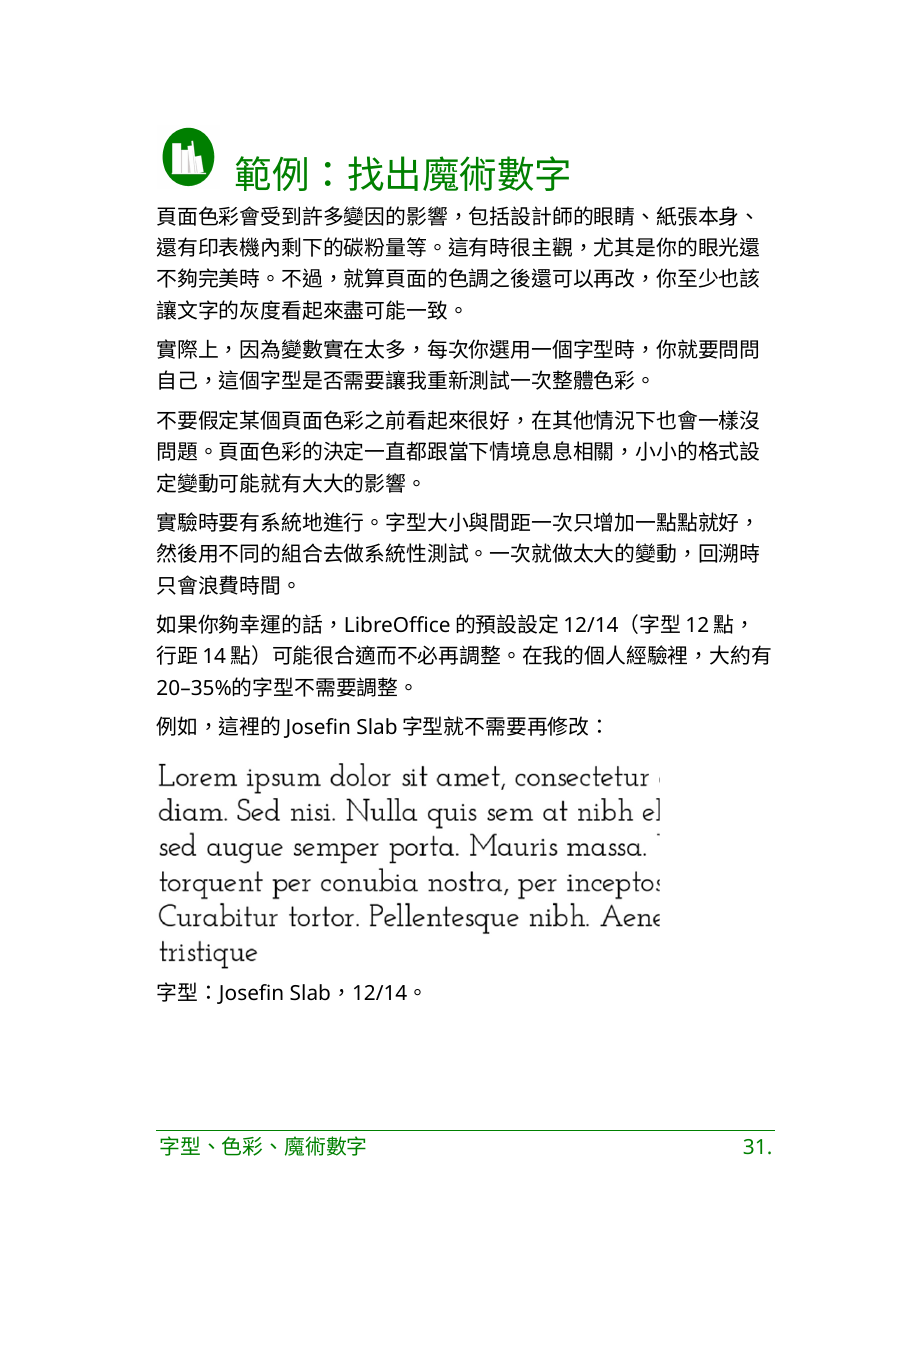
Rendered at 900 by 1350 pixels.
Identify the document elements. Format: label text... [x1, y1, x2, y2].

text 實際上，因為變數實在太多，每次你選用一個字型時，你就要問問自己，這個字型是否需要讓我重新測試一次整體色彩。 [156, 333, 775, 395]
picture [157, 125, 220, 189]
text 如果你夠幸運的話，LibreOffice的預設設定12/14（字型12點，行距14點）可能很合適而不必再調整。在我的個人經驗裡，大約有20–35%的字型不需要調整。 [156, 608, 775, 701]
text 不要假定某個頁面色彩之前看起來很好，在其他情況下也會一樣沒問題。頁面色彩的決定一直都跟當下情境息息相關，小小的格式設定變動可能就有大大的影響。 [156, 403, 775, 497]
table_header [660, 757, 775, 968]
text 例如，這裡的Josefin Slab字型就不需要再修改： [156, 710, 775, 741]
subtitle 範例：找出魔術數字 [156, 125, 775, 199]
text 頁面色彩會受到許多變因的影響，包括設計師的眼睛、紙張本身、還有印表機內剩下的碳粉量等。這有時很主觀，尤其是你的眼光還不夠完美時。不過，就算頁面的色調之後還可以再改，你至少也該讓文字的灰度看起來盡可能一致。 [156, 199, 775, 324]
picture [156, 757, 660, 969]
text 實驗時要有系統地進行。字型大小與間距一次只增加一點點就好，然後用不同的組合去做系統性測試。一次就做太大的變動，回溯時只會浪費時間。 [156, 506, 775, 599]
table_cell 字型：Josefin Slab，12/14。 [156, 971, 775, 1006]
